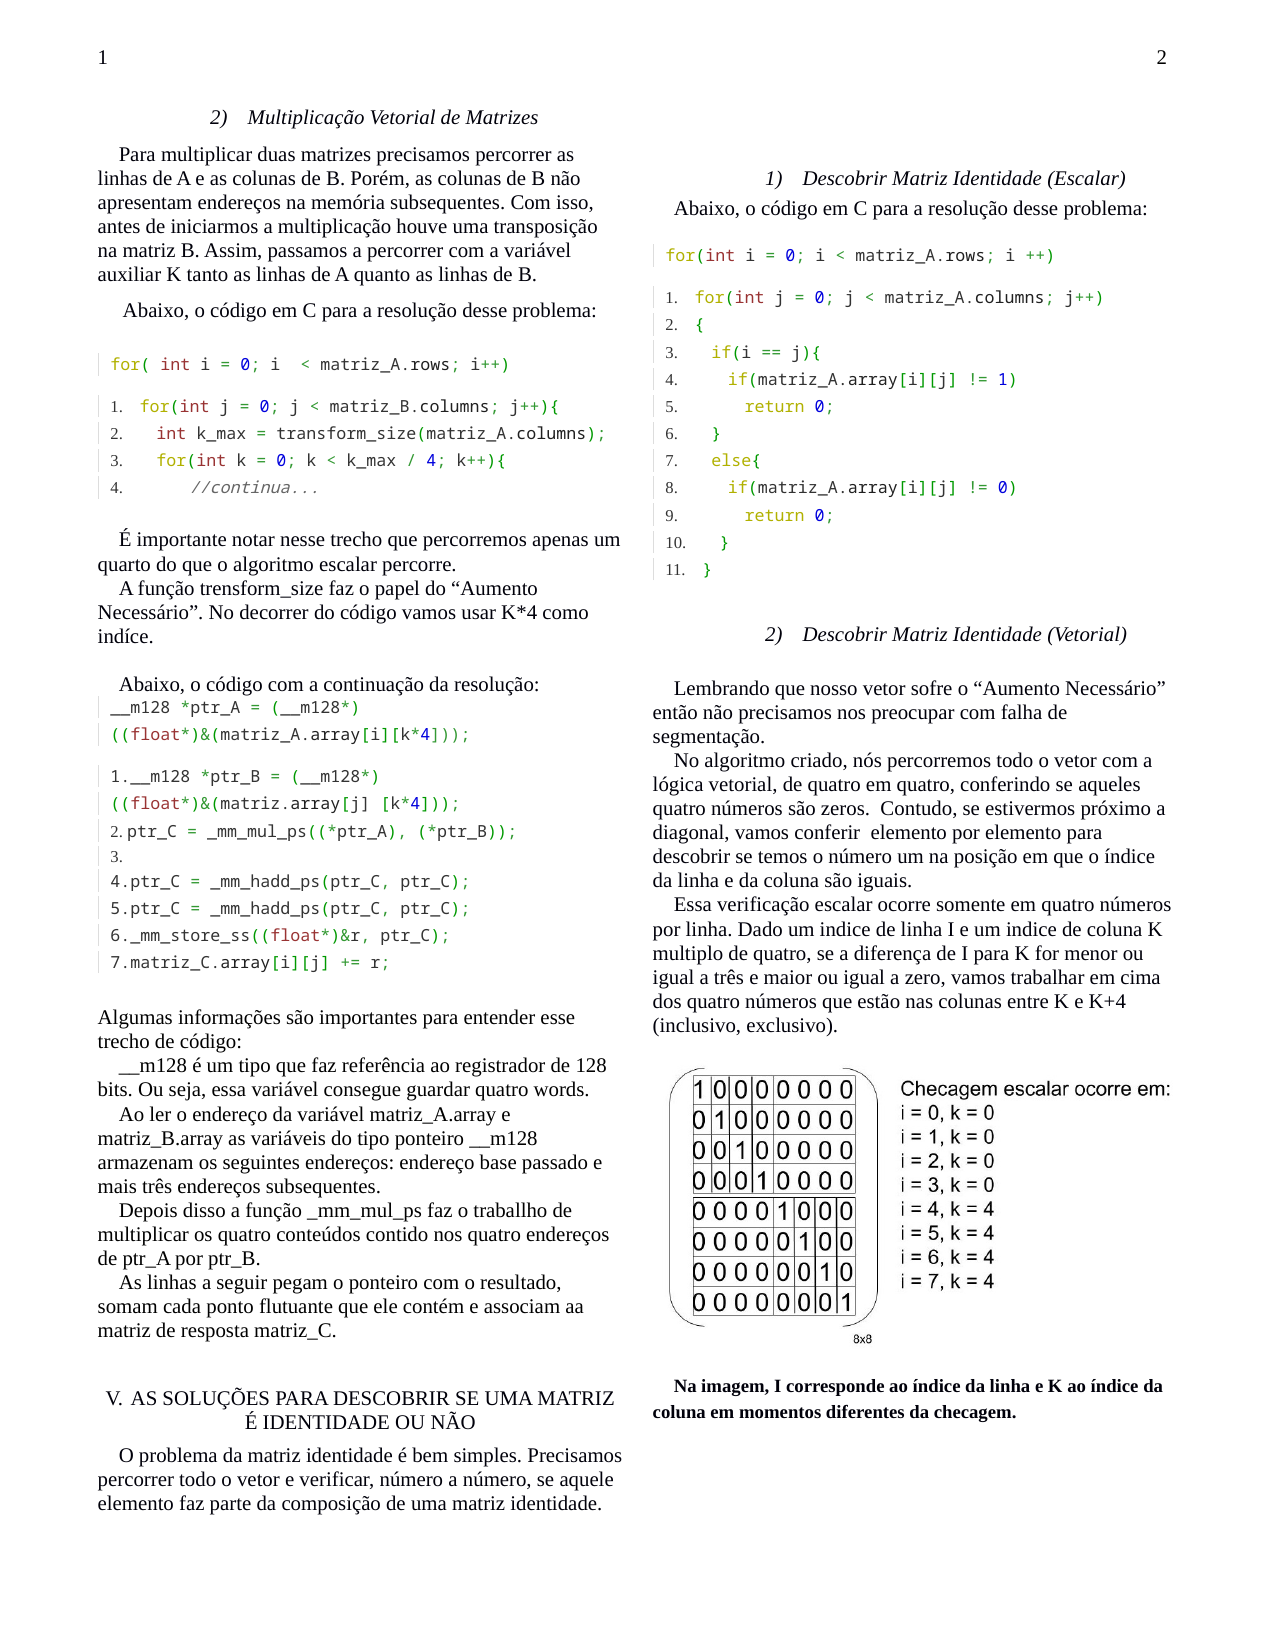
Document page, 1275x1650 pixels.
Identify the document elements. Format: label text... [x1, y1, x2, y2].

text O problema da matriz identidade é bem simples. Precisamos percorrer todo o vetor e verificar, número a número, se aquele elemento faz parte da composição de uma matriz identidade. [97, 1443, 622, 1515]
text Lembrando que nosso vetor sofre o “Aumento Necessário” então não precisamos nos preocupar com falha de segmentação. [652, 676, 1177, 748]
list if(matriz_A.array[i][j] != 1) [652, 367, 1177, 390]
list return 0; [654, 503, 1177, 526]
subtitle Descobrir Matriz Identidade (Escalar) [765, 166, 1177, 190]
text Algumas informações são importantes para entender esse trecho de código: [97, 1005, 622, 1053]
list _mm_store_ss((float*)&r, ptr_C); [99, 924, 622, 946]
text Ao ler o endereço da variável matriz_A.array e matriz_B.array as variáveis do tipo ponteiro __m128 armazenam os seguintes endereços: endereço base passado e mais três endereços subsequentes. [97, 1101, 622, 1198]
text for( int i = 0; i < matriz_A.rows; i++) [99, 353, 622, 376]
list for(int k = 0; k < k_max / 4; k++){ [99, 449, 622, 472]
subtitle Descobrir Matriz Identidade (Vetorial) [765, 621, 1177, 646]
list matriz_C.array[i][j] += r; [99, 951, 622, 973]
list ptr_C = _mm_hadd_ps(ptr_C, ptr_C); [99, 869, 622, 892]
text A função trensform_size faz o papel do “Aumento Necessário”. No decorrer do código vamos usar K*4 como indíce. [97, 576, 622, 648]
text Na imagem, I corresponde ao índice da linha e K ao índice da coluna em momentos diferentes da checagem. [652, 1375, 1177, 1423]
list for(int j = 0; j < matriz_A.columns; j++) [654, 286, 1177, 308]
picture [652, 1060, 1178, 1352]
list int k_max = transform_size(matriz_A.columns); [99, 422, 622, 444]
text Abaixo, o código em C para a resolução desse problema: [652, 196, 1177, 220]
list } [654, 531, 1177, 553]
list for(int j = 0; j < matriz_B.columns; j++){ [97, 394, 622, 417]
text No algoritmo criado, nós percorremos todo o vetor com a lógica vetorial, de quatro em quatro, conferindo se aqueles quatro números são zeros. Contudo, se estivermos próximo a diagonal, vamos conferir elemento por elemento para descobrir se temos o número um na posição em que o índice da linha e da coluna são iguais. [652, 748, 1177, 892]
text __m128 é um tipo que faz referência ao registrador de 128 bits. Ou seja, essa variável consegue guardar quatro words. [97, 1053, 622, 1101]
text for(int i = 0; i < matriz_A.rows; i ++) [654, 244, 1177, 267]
list { [654, 313, 1177, 336]
list if(matriz_A.array[i][j] != 0) [654, 476, 1177, 499]
list } [654, 558, 1177, 580]
list ptr_C = _mm_mul_ps((*ptr_A), (*ptr_B)); [99, 819, 622, 842]
list //continua... [99, 476, 622, 499]
list ptr_C = _mm_hadd_ps(ptr_C, ptr_C); [99, 896, 622, 919]
text As linhas a seguir pegam o ponteiro com o resultado, somam cada ponto flutuante que ele contém e associam aa matriz de resposta matriz_C. [97, 1270, 622, 1342]
list if(i == j){ [654, 340, 1177, 363]
subtitle Abaixo, o código em C para a resolução desse problema: [97, 298, 622, 322]
list __m128 *ptr_B = (__m128*)((float*)&(matriz.array[j] [k*4])); [97, 765, 622, 815]
subtitle AS SOLUÇÕES PARA DESCOBRIR SE UMA MATRIZ É IDENTIDADE OU NÃO [97, 1386, 622, 1434]
list else{ [654, 449, 1177, 472]
subtitle Multiplicação Vetorial de Matrizes [210, 105, 622, 129]
list return 0; [652, 394, 1177, 417]
text Abaixo, o código com a continuação da resolução: [97, 672, 622, 696]
subtitle Para multiplicar duas matrizes precisamos percorrer as linhas de A e as colunas de B. Porém, as colunas de B não apresentam endereços na memória subsequentes. Com isso, antes de iniciarmos a multiplicação houve uma transposição na matriz B. Assim, passamos a percorrer com a variável auxiliar K tanto as linhas de A quanto as linhas de B. [97, 142, 622, 286]
text Depois disso a função _mm_mul_ps faz o traballho de multiplicar os quatro conteúdos contido nos quatro endereços de ptr_A por ptr_B. [97, 1198, 622, 1270]
text __m128 *ptr_A = (__m128*)((float*)&(matriz_A.array[i][k*4])); [97, 696, 622, 746]
text É importante notar nesse trecho que percorremos apenas um quarto do que o algoritmo escalar percorre. [97, 527, 622, 576]
list } [654, 422, 1177, 444]
text Essa verificação escalar ocorre somente em quatro números por linha. Dado um indice de linha I e um indice de coluna K multiplo de quatro, se a diferença de I para K for menor ou igual a três e maior ou igual a zero, vamos trabalhar em cima dos quatro números que estão nas colunas entre K e K+4 (inclusivo, exclusivo). [652, 892, 1177, 1037]
